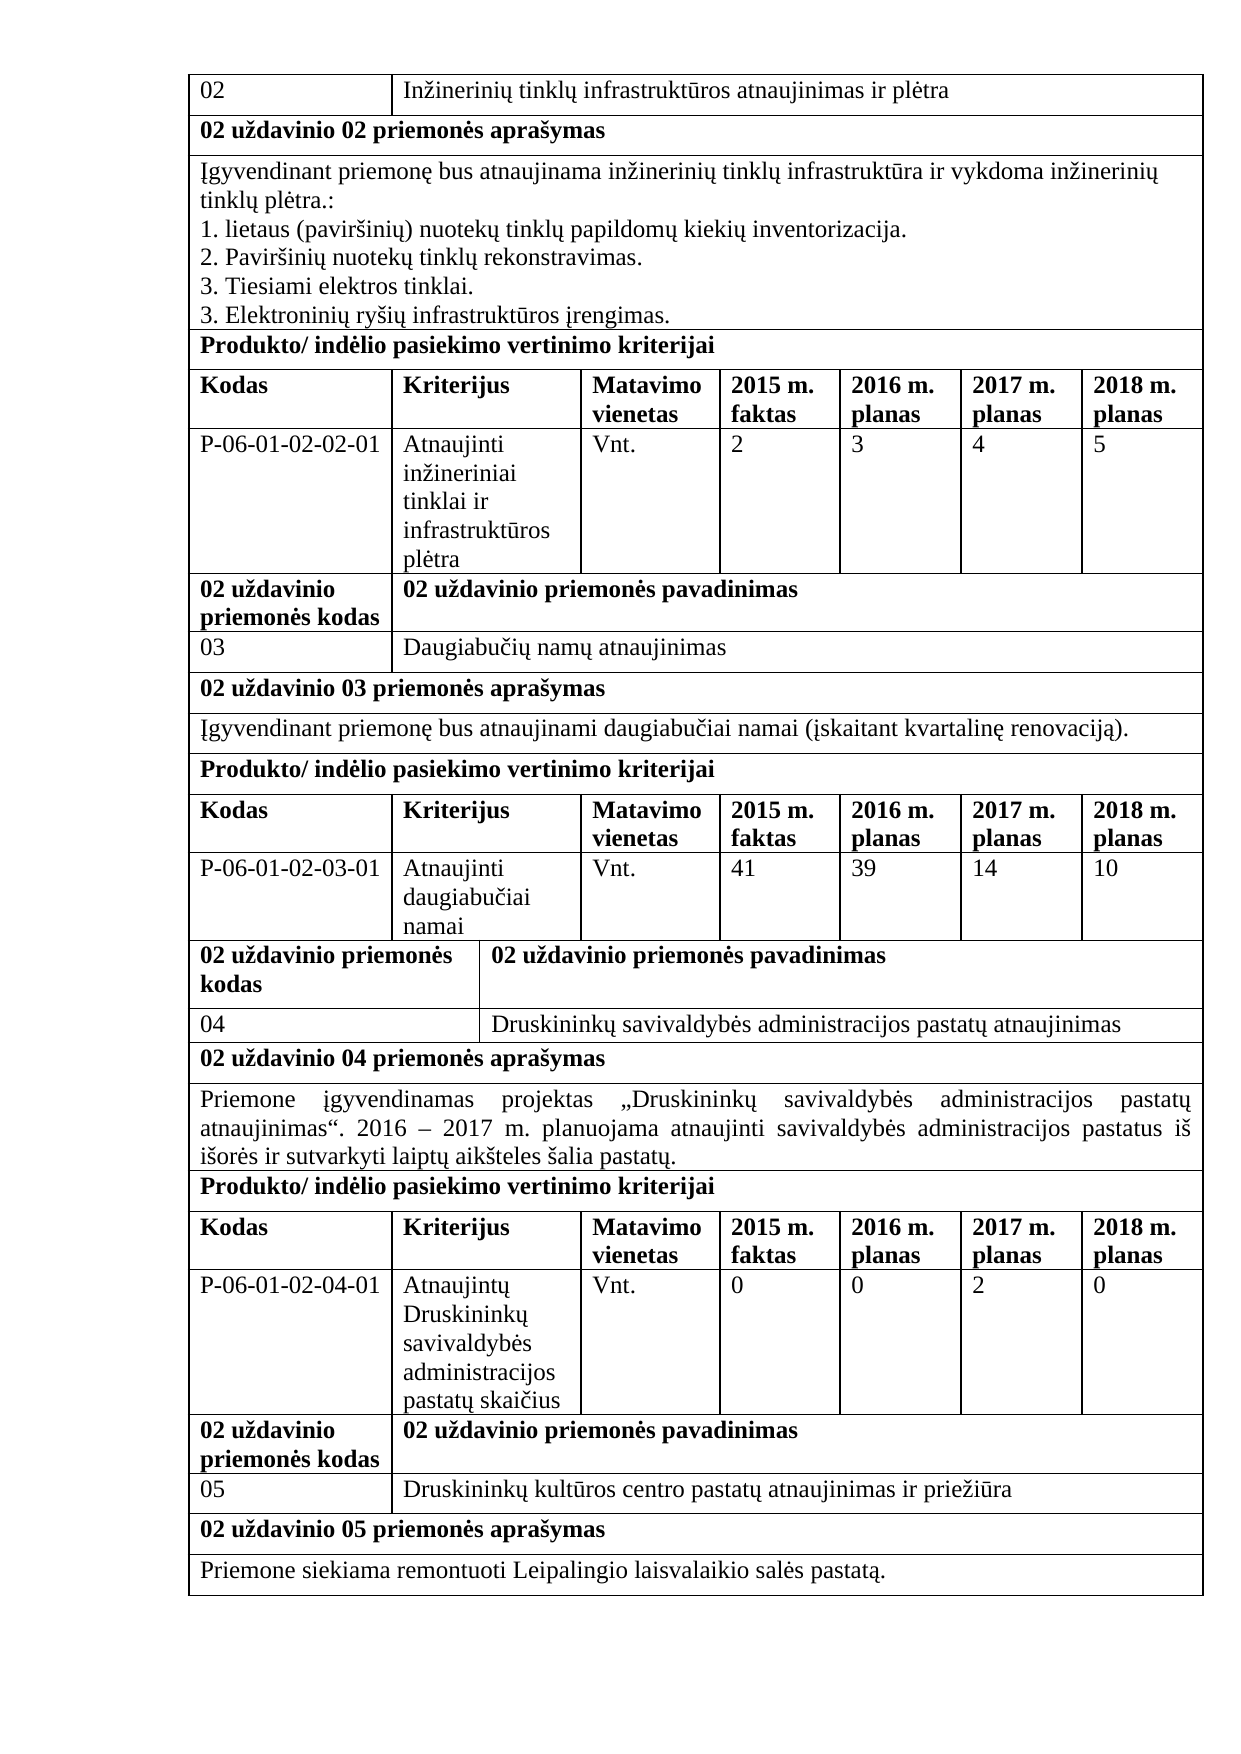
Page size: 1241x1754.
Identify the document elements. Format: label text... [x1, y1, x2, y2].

table_cell 10 [1083, 853, 1202, 939]
table_cell Atnaujinti inžineriniai tinklai ir infrastruktūros plėtra [393, 429, 580, 573]
table_cell Inžinerinių tinklų infrastruktūros atnaujinimas ir plėtra [393, 75, 1202, 114]
table_cell Įgyvendinant priemonę bus atnaujinami daugiabučiai namai (įskaitant kvartalinę renovaciją). [190, 714, 1202, 753]
table_cell Kodas [190, 370, 391, 428]
table_cell 02 uždavinio priemonės pavadinimas [393, 1415, 1202, 1473]
table_cell 0 [841, 1270, 960, 1414]
table_cell Kriterijus [393, 795, 580, 852]
table_cell 02 uždavinio priemonės pavadinimas [393, 574, 1202, 631]
table_cell 2018 m. planas [1083, 1212, 1202, 1269]
table_cell Produkto/ indėlio pasiekimo vertinimo kriterijai [190, 330, 1202, 369]
table_cell 2018 m. planas [1083, 370, 1202, 428]
table_cell P-06-01-02-03-01 [190, 853, 391, 939]
table_cell 14 [962, 853, 1081, 939]
table_cell Produkto/ indėlio pasiekimo vertinimo kriterijai [190, 1171, 1202, 1211]
table_cell Matavimo vienetas [582, 370, 719, 428]
table_cell 04 [190, 1009, 479, 1042]
table_cell 5 [1083, 429, 1202, 573]
table_cell 02 uždavinio priemonės kodas [190, 574, 391, 631]
table_cell 2 [962, 1270, 1081, 1414]
table_cell 02 [190, 75, 391, 114]
table_cell Kodas [190, 795, 391, 852]
table_cell Druskininkų savivaldybės administracijos pastatų atnaujinimas [480, 1009, 1202, 1042]
table_cell 4 [962, 429, 1081, 573]
table_cell 2017 m. planas [962, 795, 1081, 852]
table_cell Kriterijus [393, 370, 580, 428]
table_cell 02 uždavinio priemonės kodas [190, 1415, 391, 1473]
table_cell 2015 m. faktas [721, 1212, 839, 1269]
table_cell Vnt. [582, 853, 719, 939]
table_cell 2016 m. planas [841, 370, 960, 428]
table_cell 02 uždavinio 04 priemonės aprašymas [190, 1043, 1202, 1083]
table_cell 2018 m. planas [1083, 795, 1202, 852]
table_cell 2016 m. planas [841, 795, 960, 852]
table_cell 41 [721, 853, 839, 939]
table_cell Daugiabučių namų atnaujinimas [393, 632, 1202, 672]
table_cell 0 [721, 1270, 839, 1414]
table_cell Atnaujintų Druskininkų savivaldybės administracijos pastatų skaičius [393, 1270, 580, 1414]
table_cell 03 [190, 632, 391, 672]
table_cell 02 uždavinio 03 priemonės aprašymas [190, 673, 1202, 712]
table_cell Druskininkų kultūros centro pastatų atnaujinimas ir priežiūra [393, 1474, 1202, 1513]
table_cell Vnt. [582, 1270, 719, 1414]
table_cell 3 [841, 429, 960, 573]
table_cell 2015 m. faktas [721, 795, 839, 852]
table_cell 02 uždavinio 05 priemonės aprašymas [190, 1514, 1202, 1554]
table_cell Kodas [190, 1212, 391, 1269]
table_cell Priemone įgyvendinamas projektas „Druskininkų savivaldybės administracijos pastatų atnaujinimas“. 2016 – 2017 m. planuojama atnaujinti savivaldybės administracijos pastatus iš išorės ir sutvarkyti laiptų aikšteles šalia pastatų. [190, 1084, 1202, 1170]
table_cell Įgyvendinant priemonę bus atnaujinama inžinerinių tinklų infrastruktūra ir vykdoma inžinerinių tinklų plėtra.: 1. lietaus (paviršinių) nuotekų tinklų papildomų kiekių inventorizacija. 2. Paviršinių nuotekų tinklų rekonstravimas. 3. Tiesiami elektros tinklai. 3. Elektroninių ryšių infrastruktūros įrengimas. [190, 156, 1202, 329]
table_cell Priemone siekiama remontuoti Leipalingio laisvalaikio salės pastatą. [190, 1555, 1202, 1594]
table_cell 02 uždavinio priemonės pavadinimas [480, 941, 1202, 1008]
table_cell 0 [1083, 1270, 1202, 1414]
table_cell Vnt. [582, 429, 719, 573]
table_cell Matavimo vienetas [582, 795, 719, 852]
table_cell 02 uždavinio priemonės kodas [190, 941, 479, 1008]
table_cell P-06-01-02-04-01 [190, 1270, 391, 1414]
table_cell 2 [721, 429, 839, 573]
table_cell 39 [841, 853, 960, 939]
table_cell 2017 m. planas [962, 370, 1081, 428]
table_cell 2017 m. planas [962, 1212, 1081, 1269]
table_cell 2015 m. faktas [721, 370, 839, 428]
table_cell 02 uždavinio 02 priemonės aprašymas [190, 116, 1202, 155]
table_cell Atnaujinti daugiabučiai namai [393, 853, 580, 939]
table_cell Matavimo vienetas [582, 1212, 719, 1269]
table_cell Produkto/ indėlio pasiekimo vertinimo kriterijai [190, 754, 1202, 794]
table_cell 05 [190, 1474, 391, 1513]
table_cell P-06-01-02-02-01 [190, 429, 391, 573]
table_cell 2016 m. planas [841, 1212, 960, 1269]
table_cell Kriterijus [393, 1212, 580, 1269]
